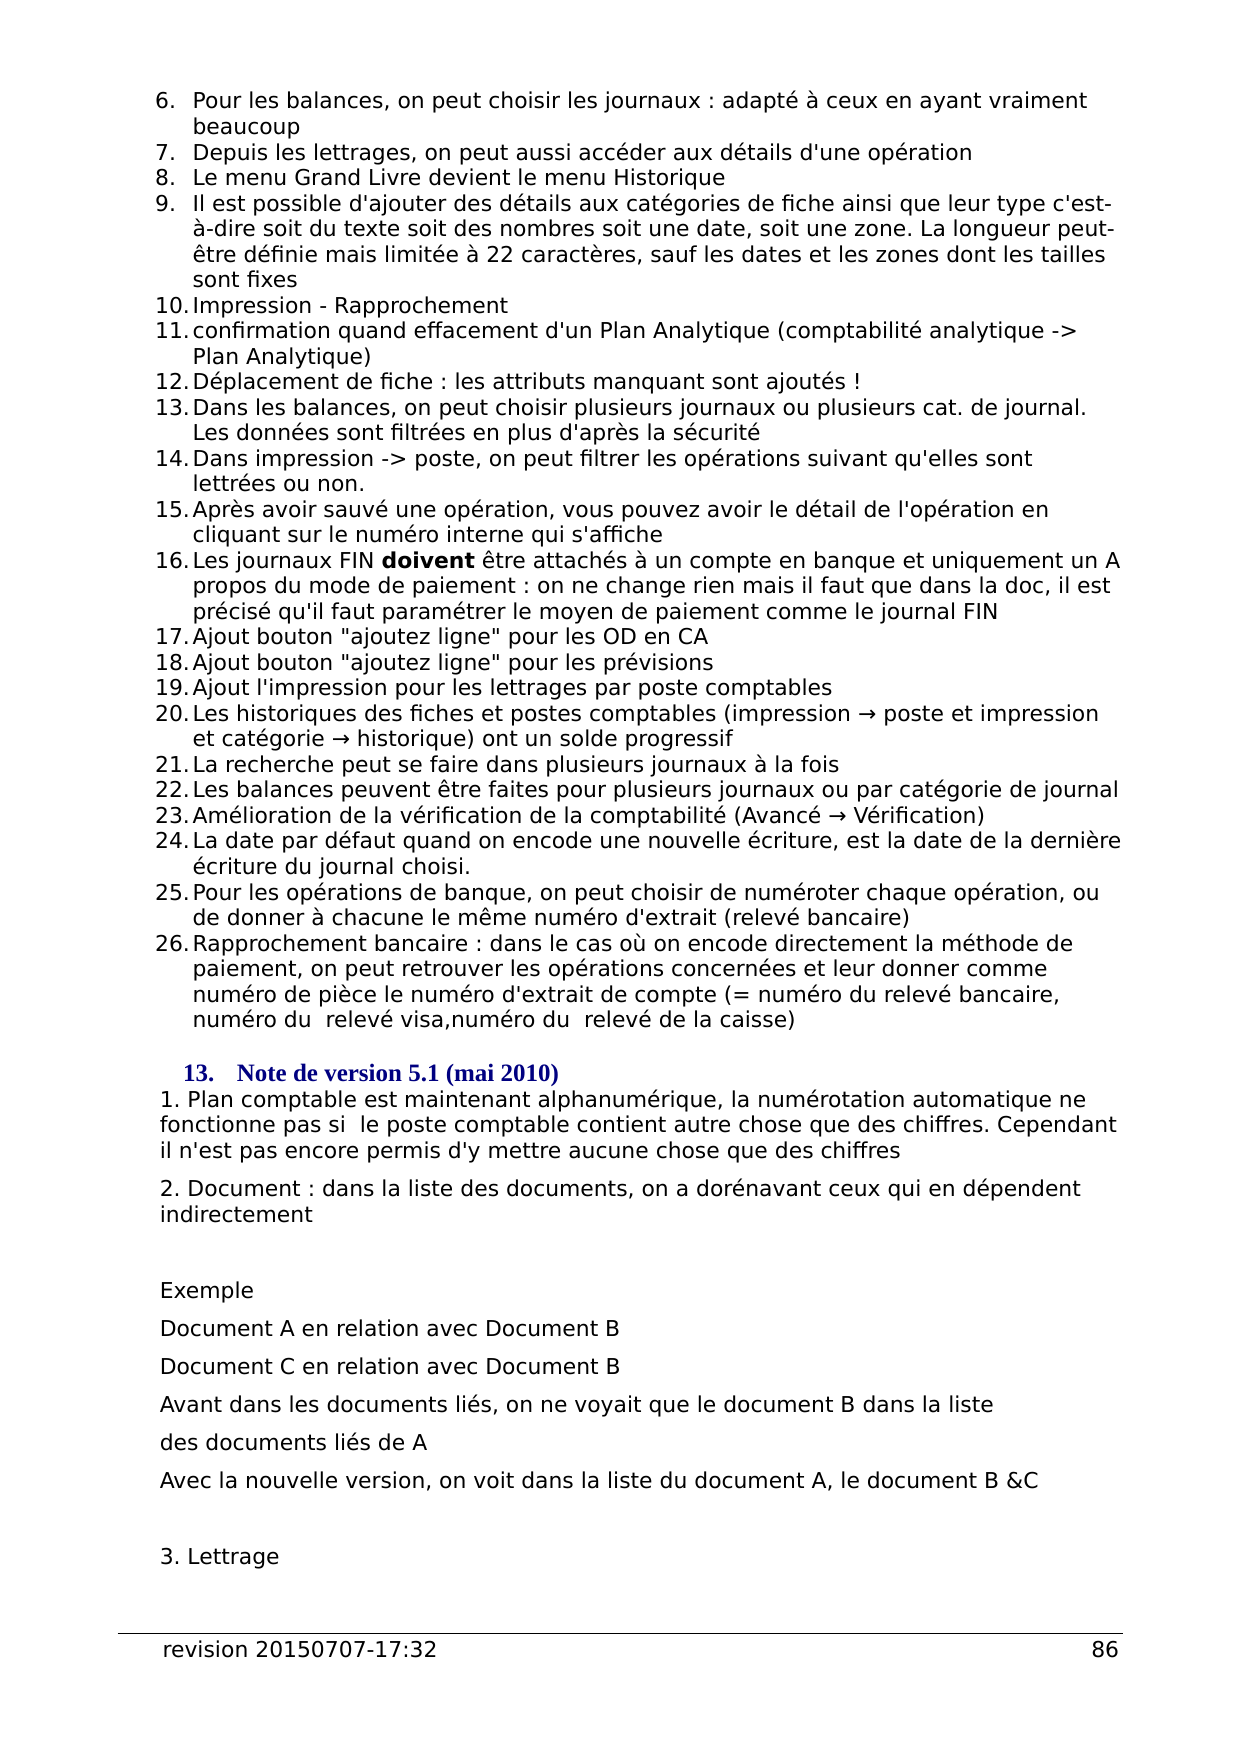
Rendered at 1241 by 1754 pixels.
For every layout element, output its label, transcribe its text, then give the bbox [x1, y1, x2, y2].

subtitle Note de version 5.1 (mai 2010) [177, 1058, 1123, 1087]
list Amélioration de la vérification de la comptabilité (Avancé → Vérification) [155, 803, 1123, 829]
text 2. Document : dans la liste des documents, on a dorénavant ceux qui en dépendent indirectement [159, 1176, 1123, 1227]
list Ajout bouton "ajoutez ligne" pour les prévisions [155, 650, 1123, 676]
list Ajout l'impression pour les lettrages par poste comptables [155, 676, 1123, 701]
text Avant dans les documents liés, on ne voyait que le document B dans la liste [159, 1392, 1123, 1417]
text 1. Plan comptable est maintenant alphanumérique, la numérotation automatique ne fonctionne pas si le poste comptable contient autre chose que des chiffres. Cependant il n'est pas encore permis d'y mettre aucune chose que des chiffres [159, 1087, 1123, 1164]
text Document A en relation avec Document B [159, 1316, 1123, 1341]
text 3. Lettrage [159, 1544, 1123, 1569]
list Pour les balances, on peut choisir les journaux : adapté à ceux en ayant vraiment beaucoup [155, 88, 1123, 139]
list Déplacement de fiche : les attributs manquant sont ajoutés ! [155, 369, 1123, 395]
list Ajout bouton "ajoutez ligne" pour les OD en CA [155, 624, 1123, 650]
list Pour les opérations de banque, on peut choisir de numéroter chaque opération, ou de donner à chacune le même numéro d'extrait (relevé bancaire) [155, 880, 1123, 931]
list Impression - Rapprochement [155, 293, 1123, 318]
list Les balances peuvent être faites pour plusieurs journaux ou par catégorie de journal [155, 778, 1123, 803]
list Les journaux FIN doivent être attachés à un compte en banque et uniquement un A propos du mode de paiement : on ne change rien mais il faut que dans la doc, il est précisé qu'il faut paramétrer le moyen de paiement comme le journal FIN [155, 548, 1123, 624]
text Avec la nouvelle version, on voit dans la liste du document A, le document B &C [159, 1468, 1123, 1493]
list Il est possible d'ajouter des détails aux catégories de fiche ainsi que leur type c'est-à-dire soit du texte soit des nombres soit une date, soit une zone. La longueur peut-être définie mais limitée à 22 caractères, sauf les dates et les zones dont les tailles sont fixes [155, 191, 1123, 293]
list Dans les balances, on peut choisir plusieurs journaux ou plusieurs cat. de journal. Les données sont filtrées en plus d'après la sécurité [155, 395, 1123, 446]
list Après avoir sauvé une opération, vous pouvez avoir le détail de l'opération en cliquant sur le numéro interne qui s'affiche [155, 497, 1123, 548]
text Exemple [159, 1278, 1123, 1303]
list La recherche peut se faire dans plusieurs journaux à la fois [155, 752, 1123, 778]
list La date par défaut quand on encode une nouvelle écriture, est la date de la dernière écriture du journal choisi. [155, 829, 1123, 880]
text des documents liés de A [159, 1430, 1123, 1455]
list Rapprochement bancaire : dans le cas où on encode directement la méthode de paiement, on peut retrouver les opérations concernées et leur donner comme numéro de pièce le numéro d'extrait de compte (= numéro du relevé bancaire, numéro du relevé visa,numéro du relevé de la caisse) [155, 931, 1123, 1033]
list confirmation quand effacement d'un Plan Analytique (comptabilité analytique -> Plan Analytique) [155, 318, 1123, 369]
list Les historiques des fiches et postes comptables (impression → poste et impression et catégorie → historique) ont un solde progressif [155, 701, 1123, 752]
text Document C en relation avec Document B [159, 1354, 1123, 1379]
list Dans impression -> poste, on peut filtrer les opérations suivant qu'elles sont lettrées ou non. [155, 446, 1123, 497]
list Le menu Grand Livre devient le menu Historique [155, 165, 1123, 191]
list Depuis les lettrages, on peut aussi accéder aux détails d'une opération [155, 139, 1123, 165]
